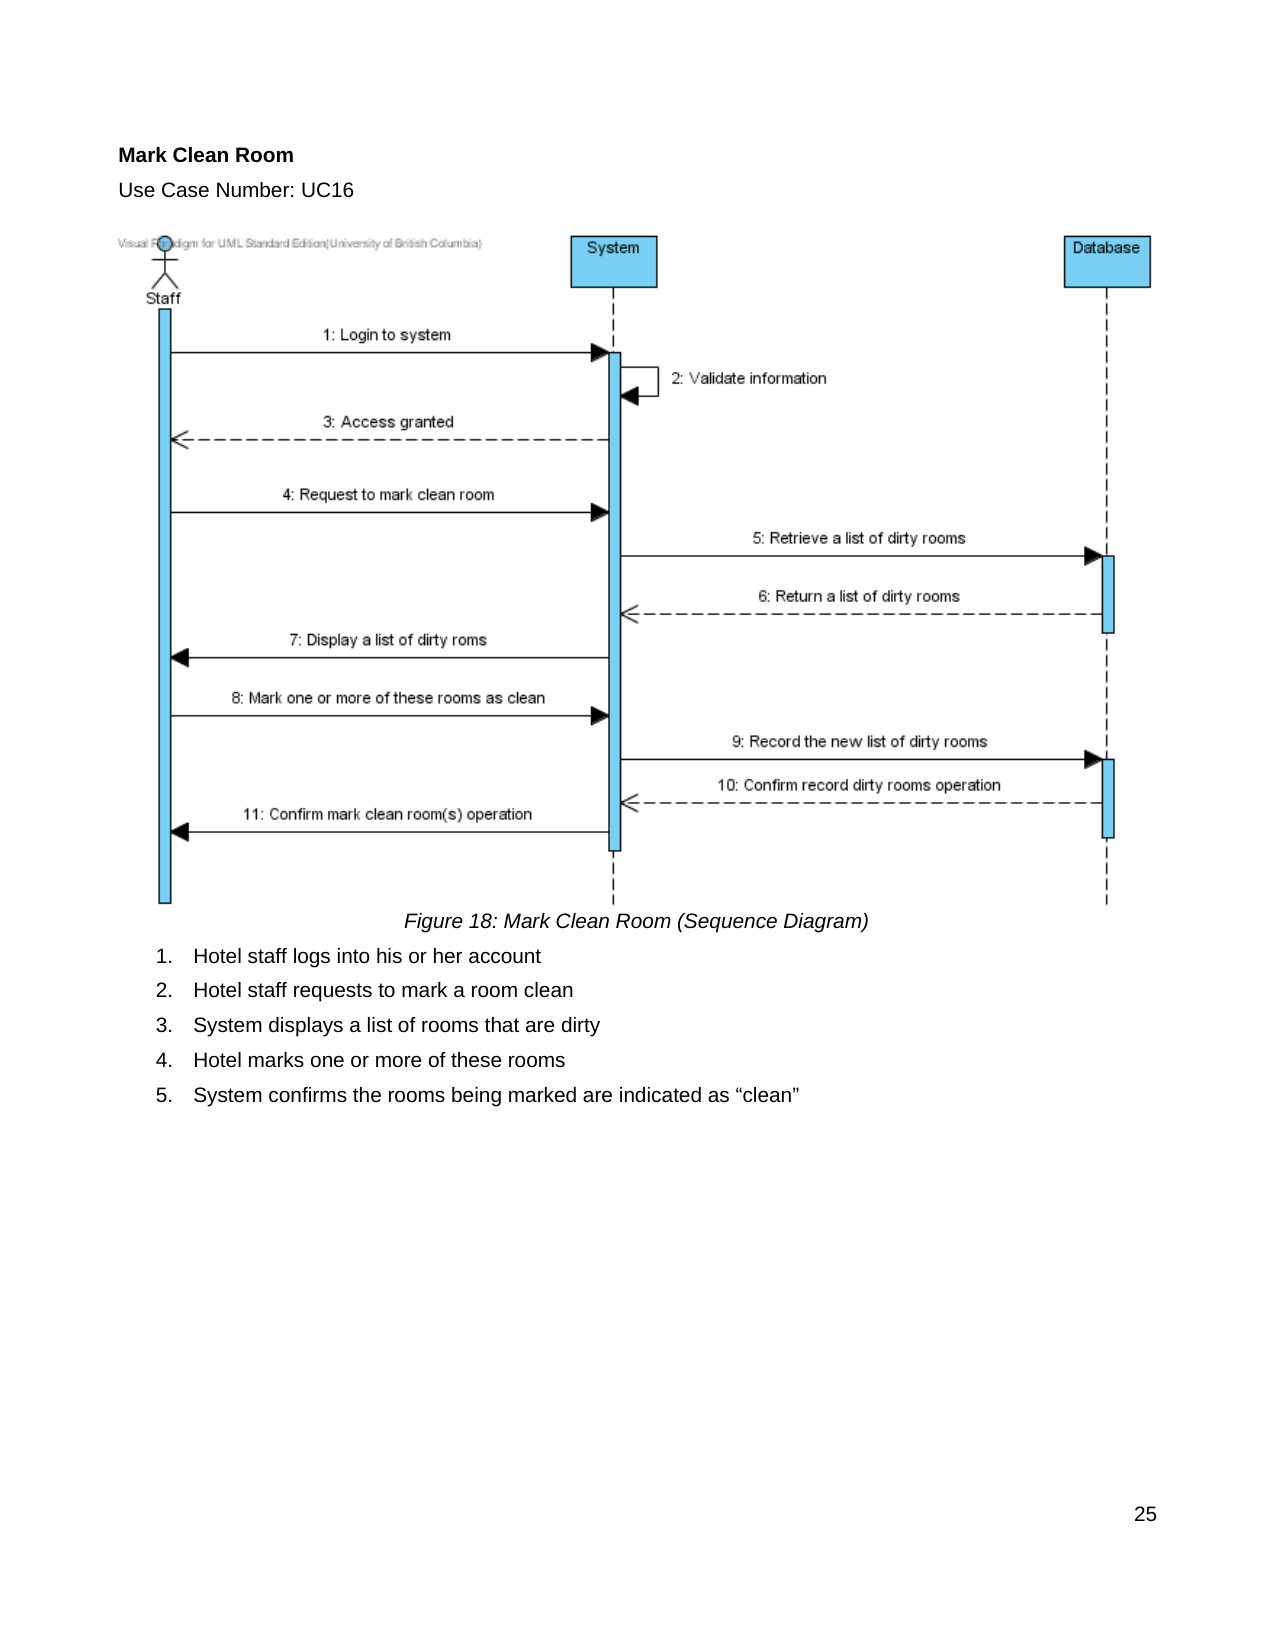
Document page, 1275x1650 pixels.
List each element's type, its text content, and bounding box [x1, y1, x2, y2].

list Hotel staff requests to mark a room clean [156, 979, 1157, 1002]
list Hotel marks one or more of these rooms [156, 1048, 1157, 1072]
text Use Case Number: UC16 [118, 179, 1157, 202]
list [118, 214, 1157, 233]
list System displays a list of rooms that are dirty [156, 1014, 1157, 1037]
list System confirms the rooms being marked are indicated as “clean” [156, 1083, 1157, 1107]
picture [118, 233, 1157, 910]
subtitle Mark Clean Room [118, 143, 1157, 166]
list Figure 18: Mark Clean Room (Sequence Diagram) [118, 910, 1157, 933]
list Hotel staff logs into his or her account [156, 933, 1157, 967]
